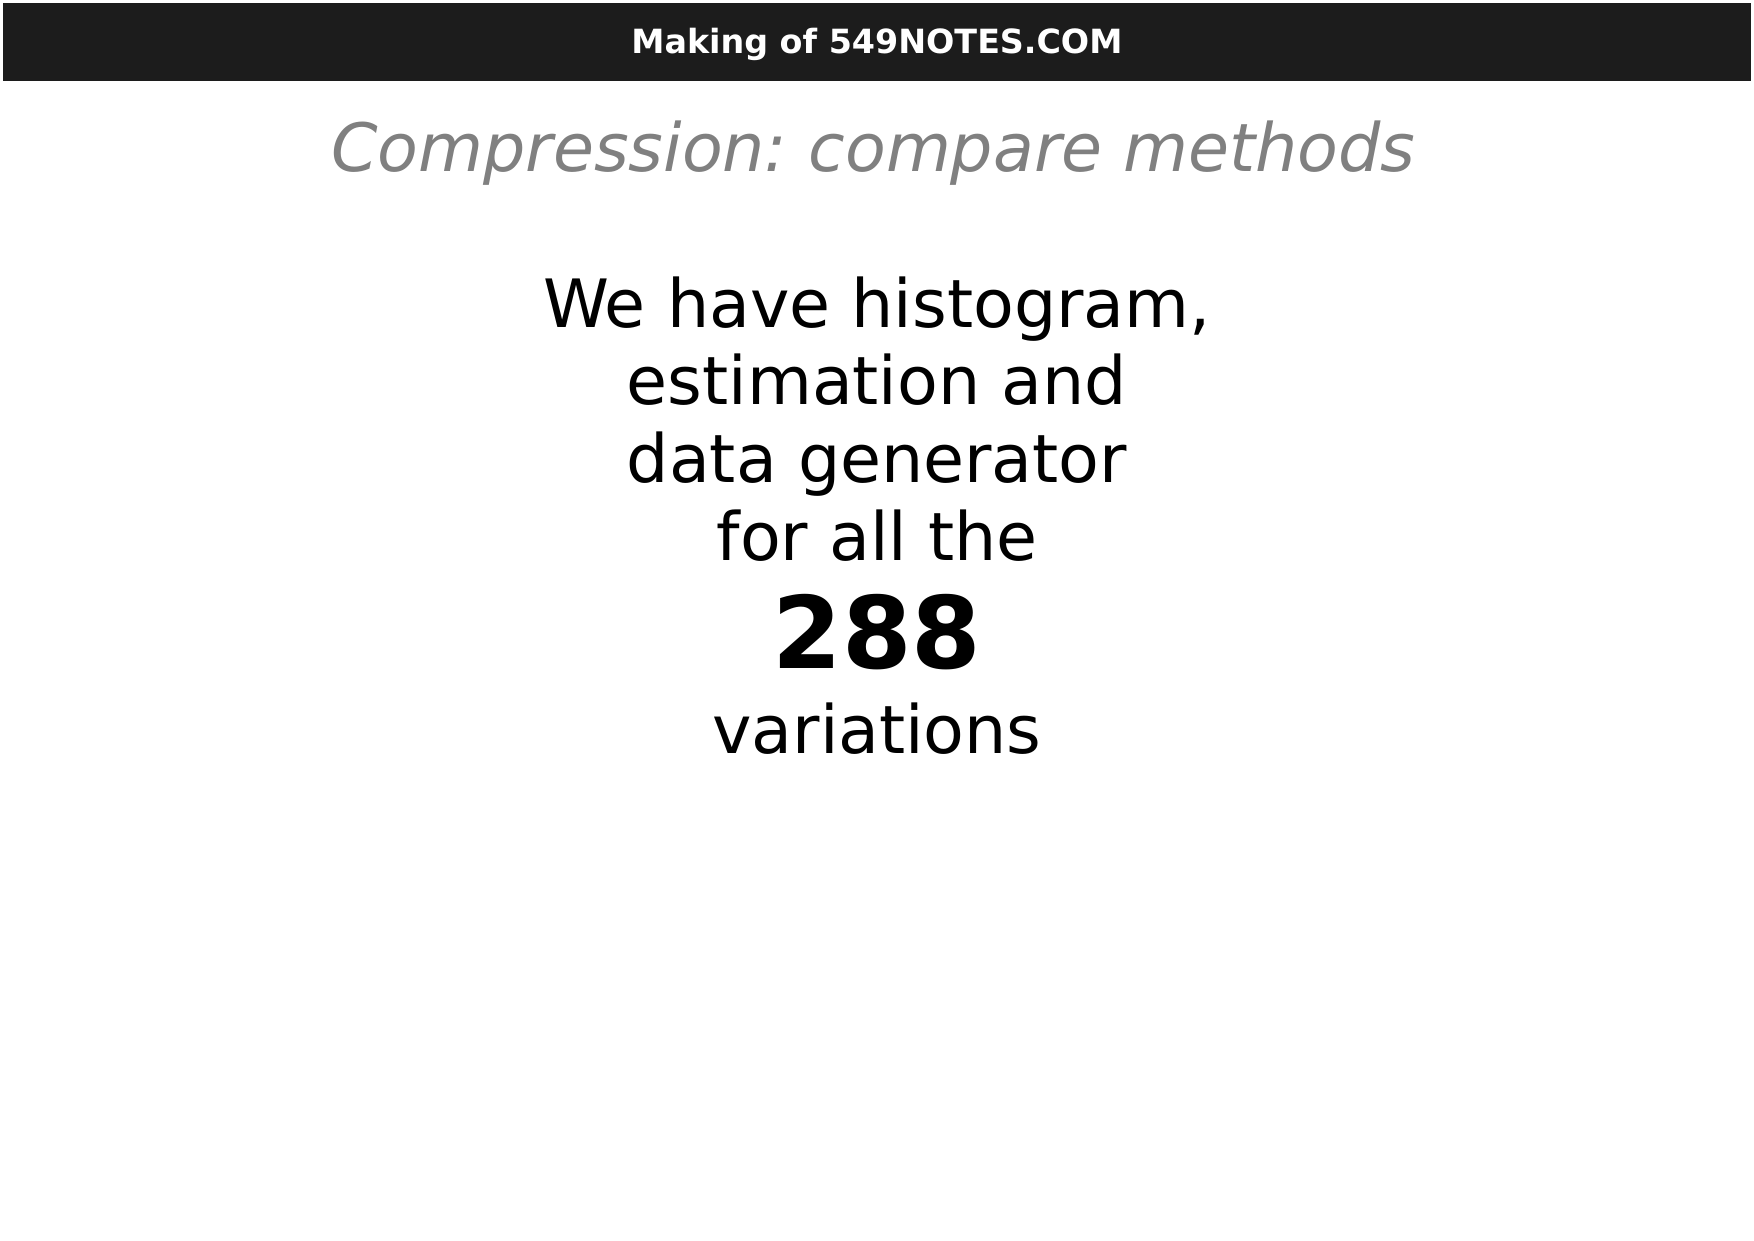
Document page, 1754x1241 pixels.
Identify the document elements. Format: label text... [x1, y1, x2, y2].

text variations [3, 692, 1751, 770]
text data generator [3, 420, 1751, 498]
text Compression: compare methods [3, 110, 1751, 188]
text estimation and [3, 343, 1751, 420]
text 288 [3, 576, 1751, 692]
text for all the [3, 498, 1751, 576]
text We have histogram, [3, 265, 1751, 343]
